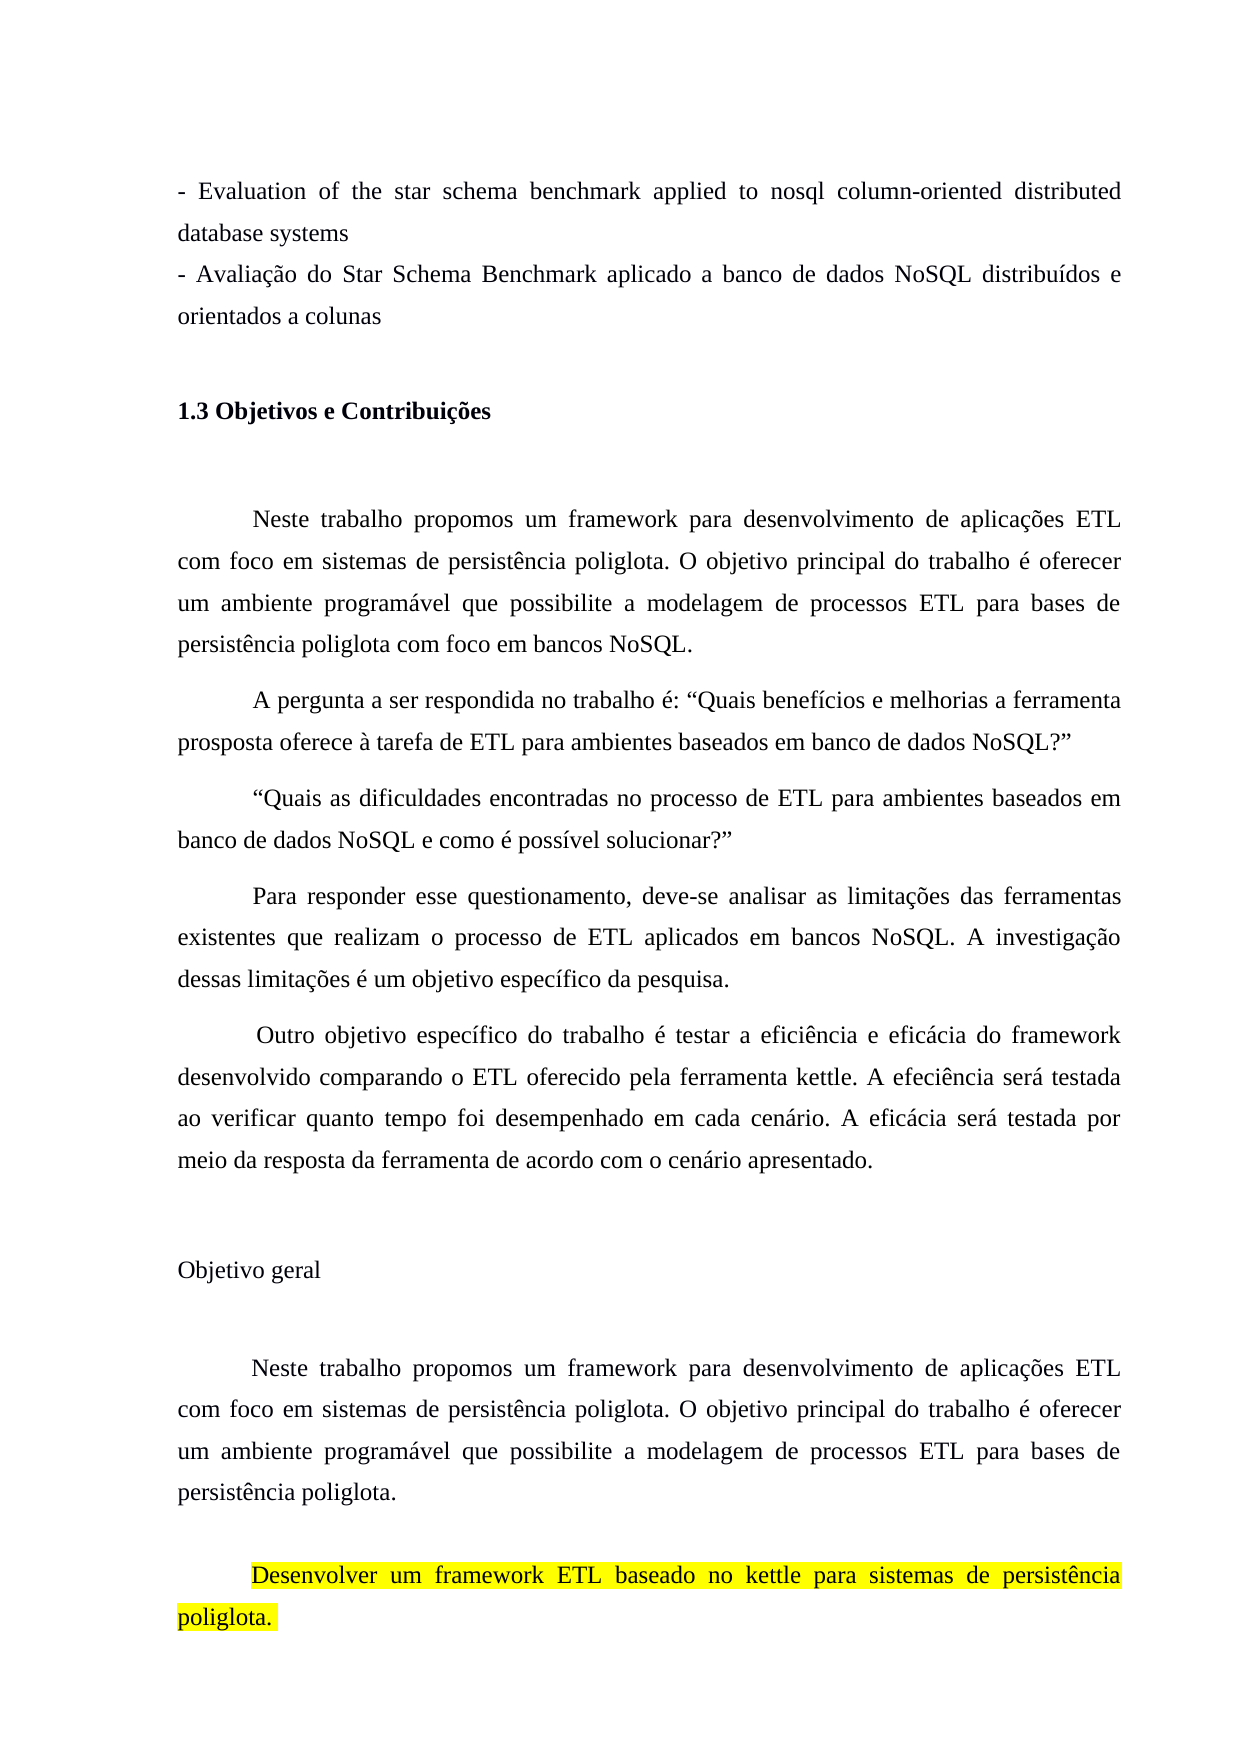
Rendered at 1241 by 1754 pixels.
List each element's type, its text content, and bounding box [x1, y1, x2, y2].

subtitle Para responder esse questionamento, deve-se analisar as limitações das ferramentas existentes que realizam o processo de ETL aplicados em bancos NoSQL. A investigação dessas limitações é um objetivo específico da pesquisa. [177, 882, 1122, 993]
subtitle 1.3 Objetivos e Contribuições [177, 397, 1122, 425]
subtitle Neste trabalho propomos um framework para desenvolvimento de aplicações ETL com foco em sistemas de persistência poliglota. O objetivo principal do trabalho é oferecer um ambiente programável que possibilite a modelagem de processos ETL para bases de persistência poliglota com foco em bancos NoSQL. [177, 506, 1122, 658]
subtitle “Quais as dificuldades encontradas no processo de ETL para ambientes baseados em banco de dados NoSQL e como é possível solucionar?” [177, 784, 1122, 853]
subtitle Outro objetivo específico do trabalho é testar a eficiência e eficácia do framework desenvolvido comparando o ETL oferecido pela ferramenta kettle. A efeciência será testada ao verificar quanto tempo foi desempenhado em cada cenário. A eficácia será testada por meio da resposta da ferramenta de acordo com o cenário apresentado. [177, 1021, 1122, 1173]
text Desenvolver um framework ETL baseado no kettle para sistemas de persistência poliglota. [177, 1562, 1122, 1631]
subtitle Objetivo geral [177, 1256, 1122, 1284]
text - Evaluation of the star schema benchmark applied to nosql column-oriented distributed database systems [177, 177, 1122, 246]
text Neste trabalho propomos um framework para desenvolvimento de aplicações ETL com foco em sistemas de persistência poliglota. O objetivo principal do trabalho é oferecer um ambiente programável que possibilite a modelagem de processos ETL para bases de persistência poliglota. [177, 1354, 1122, 1506]
subtitle A pergunta a ser respondida no trabalho é: “Quais benefícios e melhorias a ferramenta prosposta oferece à tarefa de ETL para ambientes baseados em banco de dados NoSQL?” [177, 686, 1122, 756]
subtitle - Avaliação do Star Schema Benchmark aplicado a banco de dados NoSQL distribuídos e orientados a colunas [177, 260, 1122, 329]
